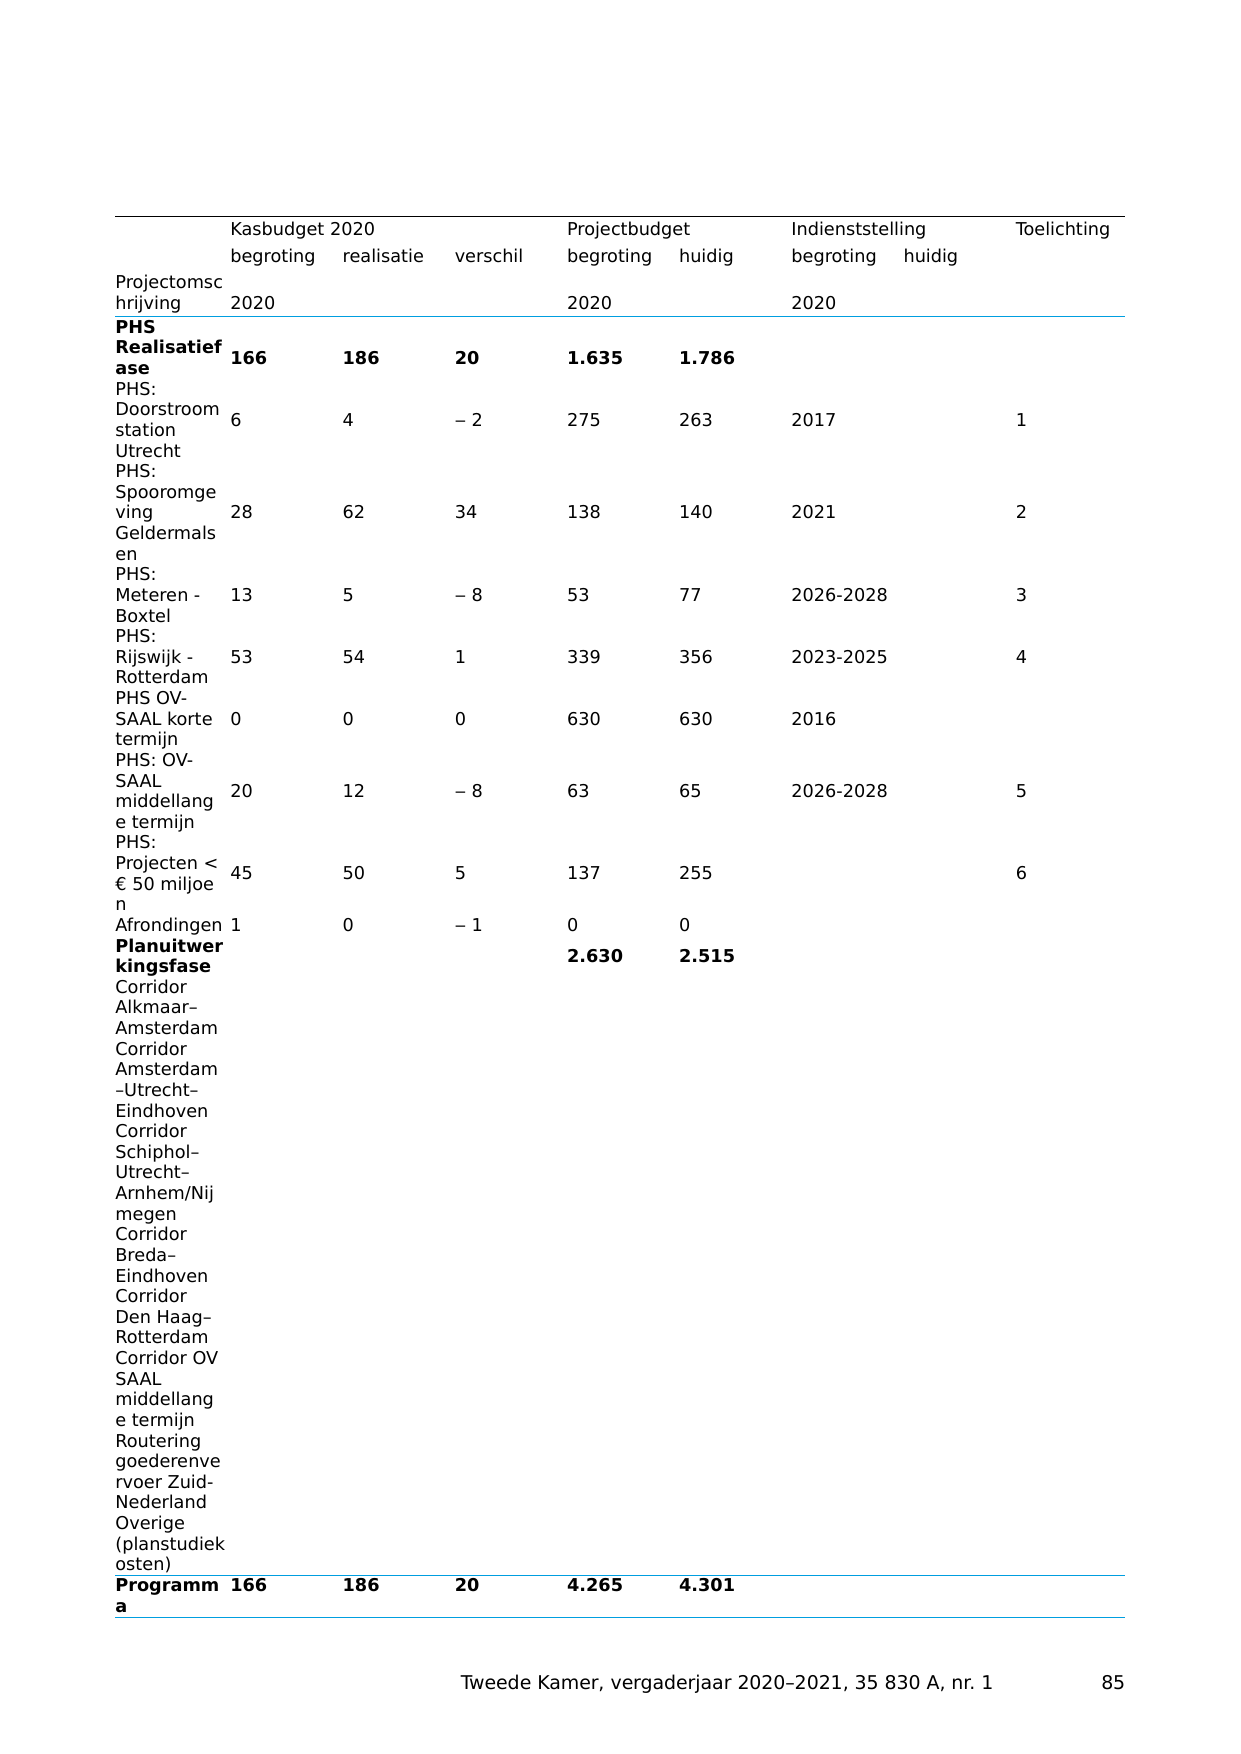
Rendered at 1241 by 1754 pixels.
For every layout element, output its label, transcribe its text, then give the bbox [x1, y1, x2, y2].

table_cell [676, 269, 788, 316]
table_cell [788, 338, 900, 379]
table_cell Programma [115, 1576, 227, 1617]
table_cell begroting [227, 243, 339, 269]
table_cell 166 [227, 1576, 339, 1617]
table_cell [452, 1431, 564, 1513]
table_cell [227, 1224, 339, 1286]
table_cell [1013, 1224, 1125, 1286]
table_cell [900, 1224, 1013, 1286]
table_cell ‒ 2 [452, 379, 564, 461]
table_cell 50 [340, 833, 452, 915]
table_cell [340, 317, 452, 337]
table_cell [900, 977, 1013, 1039]
table_cell [452, 1286, 564, 1348]
table_cell 6 [227, 379, 339, 461]
table_cell 63 [564, 750, 676, 832]
table_cell Corridor Breda–Eindhoven [115, 1224, 227, 1286]
table_cell [452, 977, 564, 1039]
table_cell 2.515 [676, 936, 788, 977]
table_cell Afrondingen [115, 915, 227, 936]
table_cell 339 [564, 626, 676, 688]
table_cell [788, 936, 900, 977]
table_cell 1.786 [676, 338, 788, 379]
table_cell PHS: Spooromgeving Geldermalsen [115, 461, 227, 564]
table_cell 263 [676, 379, 788, 461]
table_cell Corridor Schiphol–Utrecht–Arnhem/Nijmegen [115, 1121, 227, 1224]
table_cell 13 [227, 564, 339, 626]
table_cell 0 [452, 688, 564, 750]
table_cell [1013, 1121, 1125, 1224]
table_cell [452, 269, 564, 316]
table_cell 54 [340, 626, 452, 688]
table_cell Toelichting [1013, 217, 1125, 243]
table_cell 0 [564, 915, 676, 936]
table_cell [340, 936, 452, 977]
table_cell [900, 1513, 1013, 1575]
table_cell [900, 1431, 1013, 1513]
table_cell 5 [340, 564, 452, 626]
table_cell [788, 1224, 900, 1286]
table_cell 12 [340, 750, 452, 832]
table_cell 5 [452, 833, 564, 915]
table_cell [1013, 1513, 1125, 1575]
table_cell 20 [227, 750, 339, 832]
table_cell [564, 1224, 676, 1286]
table_cell verschil [452, 243, 564, 269]
table_cell [1013, 1431, 1125, 1513]
table_cell [227, 1039, 339, 1121]
table_cell 4 [340, 379, 452, 461]
table_cell 275 [564, 379, 676, 461]
table_cell PHS: Meteren - Boxtel [115, 564, 227, 626]
table_cell [900, 915, 1013, 936]
table_cell [900, 317, 1013, 337]
table_cell [788, 1513, 900, 1575]
table_cell [788, 1286, 900, 1348]
table_cell [227, 1513, 339, 1575]
table_cell [900, 379, 1013, 461]
table_cell [452, 936, 564, 977]
table_cell [1013, 269, 1125, 316]
table_header Tabel 45 Projectoverzicht Programma Hoogfrequent Spoorvervoer (17.10) (bedragen x € 1 miljoen) [115, 191, 1125, 216]
table_cell [900, 688, 1013, 750]
table_cell [1013, 1576, 1125, 1617]
table_cell [340, 1513, 452, 1575]
table_cell Indienststelling [788, 217, 1013, 243]
table_cell [564, 1121, 676, 1224]
table_cell 34 [452, 461, 564, 564]
table_cell 4.301 [676, 1576, 788, 1617]
table_cell [676, 1224, 788, 1286]
table_cell [676, 1513, 788, 1575]
table_cell [1013, 338, 1125, 379]
table_cell 1 [227, 915, 339, 936]
table_cell 630 [676, 688, 788, 750]
table_cell 3 [1013, 564, 1125, 626]
table_cell [676, 317, 788, 337]
table_cell 356 [676, 626, 788, 688]
table_cell [340, 1039, 452, 1121]
table_cell [900, 936, 1013, 977]
table_cell 186 [340, 338, 452, 379]
table_cell [788, 317, 900, 337]
table_cell [788, 833, 900, 915]
table_cell [227, 936, 339, 977]
table_cell [900, 338, 1013, 379]
table_cell PHS: OV-SAAL middellange termijn [115, 750, 227, 832]
table_cell [1013, 243, 1125, 269]
table_cell 2017 [788, 379, 900, 461]
table_cell PHS [115, 317, 227, 337]
table_cell [900, 1286, 1013, 1348]
table_cell [676, 1286, 788, 1348]
table_cell [452, 1121, 564, 1224]
table_cell [788, 915, 900, 936]
table_cell [788, 1348, 900, 1431]
table_cell [340, 269, 452, 316]
table_cell 20 [452, 338, 564, 379]
table_cell 2.630 [564, 936, 676, 977]
table_cell Planuitwerkingsfase [115, 936, 227, 977]
table_cell [340, 977, 452, 1039]
table_cell [115, 243, 227, 269]
table_cell 2021 [788, 461, 900, 564]
table_cell ‒ 8 [452, 564, 564, 626]
table_cell 53 [564, 564, 676, 626]
table_cell 2023-2025 [788, 626, 900, 688]
table_cell [900, 269, 1013, 316]
table_cell [1013, 1039, 1125, 1121]
table_cell [1013, 1348, 1125, 1431]
table_cell [676, 1431, 788, 1513]
table_cell 20 [452, 1576, 564, 1617]
table_cell begroting [564, 243, 676, 269]
table_cell 0 [340, 688, 452, 750]
table_cell realisatie [340, 243, 452, 269]
table_cell [900, 1121, 1013, 1224]
table_cell 630 [564, 688, 676, 750]
table_cell [900, 833, 1013, 915]
table_cell [788, 977, 900, 1039]
table_cell [900, 626, 1013, 688]
table_cell [900, 564, 1013, 626]
table_cell [900, 1039, 1013, 1121]
table_cell [788, 1431, 900, 1513]
table_cell [340, 1348, 452, 1431]
table_cell 140 [676, 461, 788, 564]
table_cell Corridor Amsterdam–Utrecht–Eindhoven [115, 1039, 227, 1121]
table_cell [676, 1039, 788, 1121]
table_cell PHS: Projecten < € 50 miljoen [115, 833, 227, 915]
table_cell 28 [227, 461, 339, 564]
table_cell [227, 977, 339, 1039]
table_cell [564, 1286, 676, 1348]
table_cell 0 [340, 915, 452, 936]
table_cell huidig [900, 243, 1013, 269]
table_cell [564, 1348, 676, 1431]
table_cell 2016 [788, 688, 900, 750]
table_cell 1.635 [564, 338, 676, 379]
table_cell 77 [676, 564, 788, 626]
table_cell PHS: Rijswijk - Rotterdam [115, 626, 227, 688]
table_cell [227, 317, 339, 337]
table_cell [564, 977, 676, 1039]
table_cell [452, 317, 564, 337]
table_cell [340, 1286, 452, 1348]
table_cell [452, 1348, 564, 1431]
table_cell 2 [1013, 461, 1125, 564]
table_cell [1013, 1286, 1125, 1348]
table_cell [564, 1431, 676, 1513]
table_cell 0 [227, 688, 339, 750]
table_cell Projectbudget [564, 217, 788, 243]
table_cell [900, 750, 1013, 832]
table_cell [452, 1224, 564, 1286]
table_cell 2020 [227, 269, 339, 316]
table_cell Realisatiefase [115, 338, 227, 379]
table_cell [564, 1039, 676, 1121]
table_cell [227, 1431, 339, 1513]
table_cell 1 [1013, 379, 1125, 461]
table_cell PHS: Doorstroomstation Utrecht [115, 379, 227, 461]
table_cell 45 [227, 833, 339, 915]
table_cell [115, 217, 227, 243]
table_cell Corridor Den Haag– Rotterdam [115, 1286, 227, 1348]
table_cell 6 [1013, 833, 1125, 915]
table_cell [900, 461, 1013, 564]
table_cell Corridor OV SAAL middellange termijn [115, 1348, 227, 1431]
table_cell [676, 1348, 788, 1431]
table_cell 2026-2028 [788, 564, 900, 626]
table_cell [340, 1224, 452, 1286]
table_cell [1013, 915, 1125, 936]
table_cell [227, 1348, 339, 1431]
table_cell [452, 1039, 564, 1121]
table_cell [1013, 688, 1125, 750]
table_cell 186 [340, 1576, 452, 1617]
table_cell [1013, 317, 1125, 337]
table_cell [340, 1121, 452, 1224]
table_cell [227, 1286, 339, 1348]
table_cell [788, 1576, 900, 1617]
table_cell Corridor Alkmaar–Amsterdam [115, 977, 227, 1039]
table_cell [340, 1431, 452, 1513]
table_cell [788, 1039, 900, 1121]
table_cell 0 [676, 915, 788, 936]
table_cell 62 [340, 461, 452, 564]
table_cell [452, 1513, 564, 1575]
table_cell [676, 1121, 788, 1224]
table_cell [564, 1513, 676, 1575]
table_cell [676, 977, 788, 1039]
table_cell 65 [676, 750, 788, 832]
table_cell [900, 1576, 1013, 1617]
table_cell [900, 1348, 1013, 1431]
table_cell 53 [227, 626, 339, 688]
table_cell [788, 1121, 900, 1224]
table_cell 4 [1013, 626, 1125, 688]
table_cell 2020 [788, 269, 900, 316]
table_cell ‒ 8 [452, 750, 564, 832]
table_cell 137 [564, 833, 676, 915]
table_cell 166 [227, 338, 339, 379]
table_cell 138 [564, 461, 676, 564]
table_cell PHS OV-SAAL korte termijn [115, 688, 227, 750]
table_cell 4.265 [564, 1576, 676, 1617]
table_cell 255 [676, 833, 788, 915]
table_cell Overige (planstudiekosten) [115, 1513, 227, 1575]
table_cell huidig [676, 243, 788, 269]
table_cell ‒ 1 [452, 915, 564, 936]
table_cell 5 [1013, 750, 1125, 832]
table_cell begroting [788, 243, 900, 269]
table_cell [227, 1121, 339, 1224]
table_cell Projectomschrijving [115, 269, 227, 316]
table_cell 1 [452, 626, 564, 688]
table_cell 2026-2028 [788, 750, 900, 832]
table_cell 2020 [564, 269, 676, 316]
table_cell [1013, 936, 1125, 977]
table_cell Routering goederenvervoer Zuid-Nederland [115, 1431, 227, 1513]
table_cell Kasbudget 2020 [227, 217, 564, 243]
table_cell [564, 317, 676, 337]
table_cell [1013, 977, 1125, 1039]
